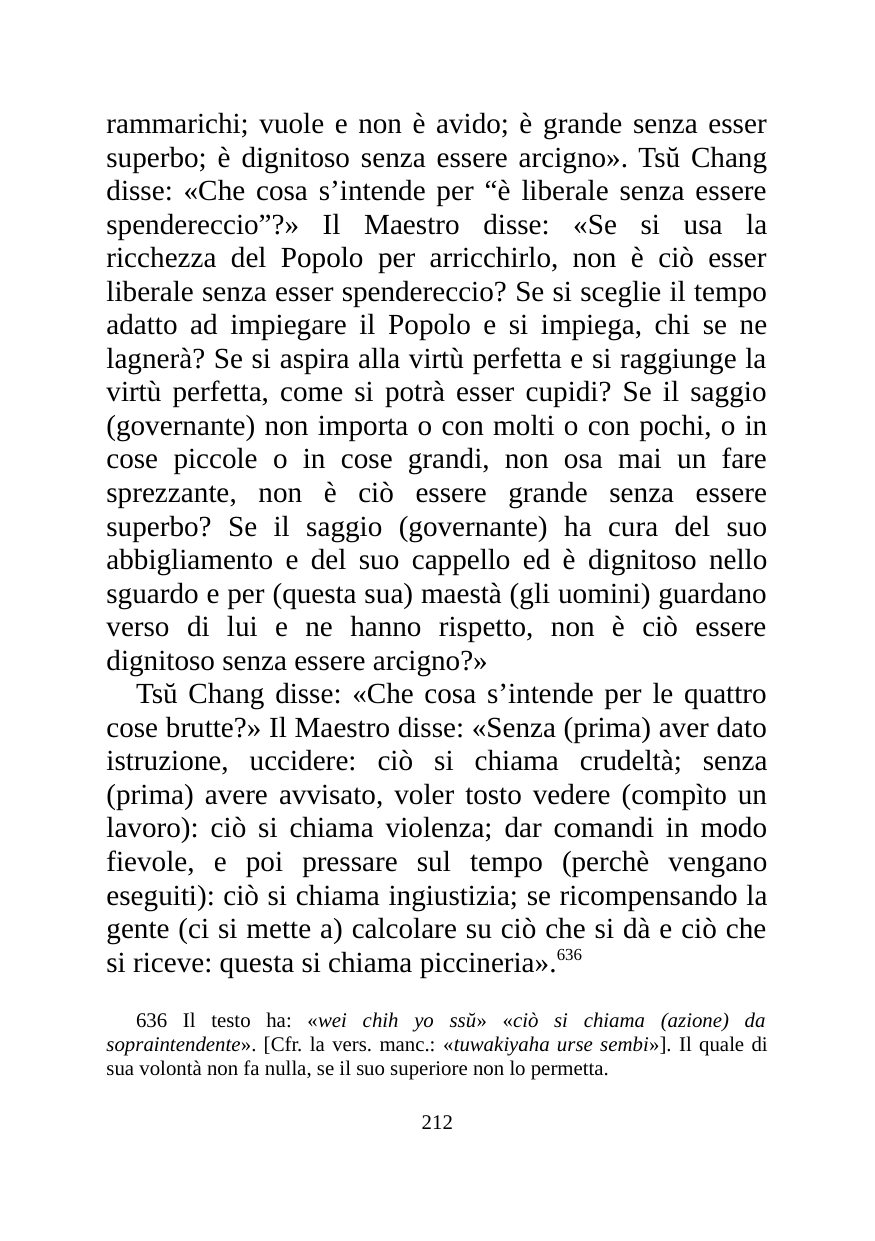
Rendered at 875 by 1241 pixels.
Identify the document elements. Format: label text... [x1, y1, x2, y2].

text Il testo ha: «wei chih yo ssŭ» «ciò si chiama (azione) da sopraintendente». [Cfr. la vers. manc.: «tuwakiyaha urse sembi»]. Il quale di sua volontà non fa nulla, se il suo superiore non lo permetta. [106, 1008, 768, 1080]
text rammarichi; vuole e non è avido; è grande senza esser superbo; è dignitoso senza essere arcigno». Tsŭ Chang disse: «Che cosa s’intende per “è liberale senza essere spendereccio”?» Il Maestro disse: «Se si usa la ricchezza del Popolo per arricchirlo, non è ciò esser liberale senza esser spendereccio? Se si sceglie il tempo adatto ad impiegare il Popolo e si impiega, chi se ne lagnerà? Se si aspira alla virtù perfetta e si raggiunge la virtù perfetta, come si potrà esser cupidi? Se il saggio (governante) non importa o con molti o con pochi, o in cose piccole o in cose grandi, non osa mai un fare sprezzante, non è ciò essere grande senza essere superbo? Se il saggio (governante) ha cura del suo abbigliamento e del suo cappello ed è dignitoso nello sguardo e per (questa sua) maestà (gli uomini) guardano verso di lui e ne hanno rispetto, non è ciò essere dignitoso senza essere arcigno?» [106, 106, 768, 676]
text Tsŭ Chang disse: «Che cosa s’intende per le quattro cose brutte?» Il Maestro disse: «Senza (prima) aver dato istruzione, uccidere: ciò si chiama crudeltà; senza (prima) avere avvisato, voler tosto vedere (compìto un lavoro): ciò si chiama violenza; dar comandi in modo fievole, e poi pressare sul tempo (perchè vengano eseguiti): ciò si chiama ingiustizia; se ricompensando la gente (ci si mette a) calcolare su ciò che si dà e ciò che si riceve: questa si chiama piccineria». [106, 676, 768, 978]
